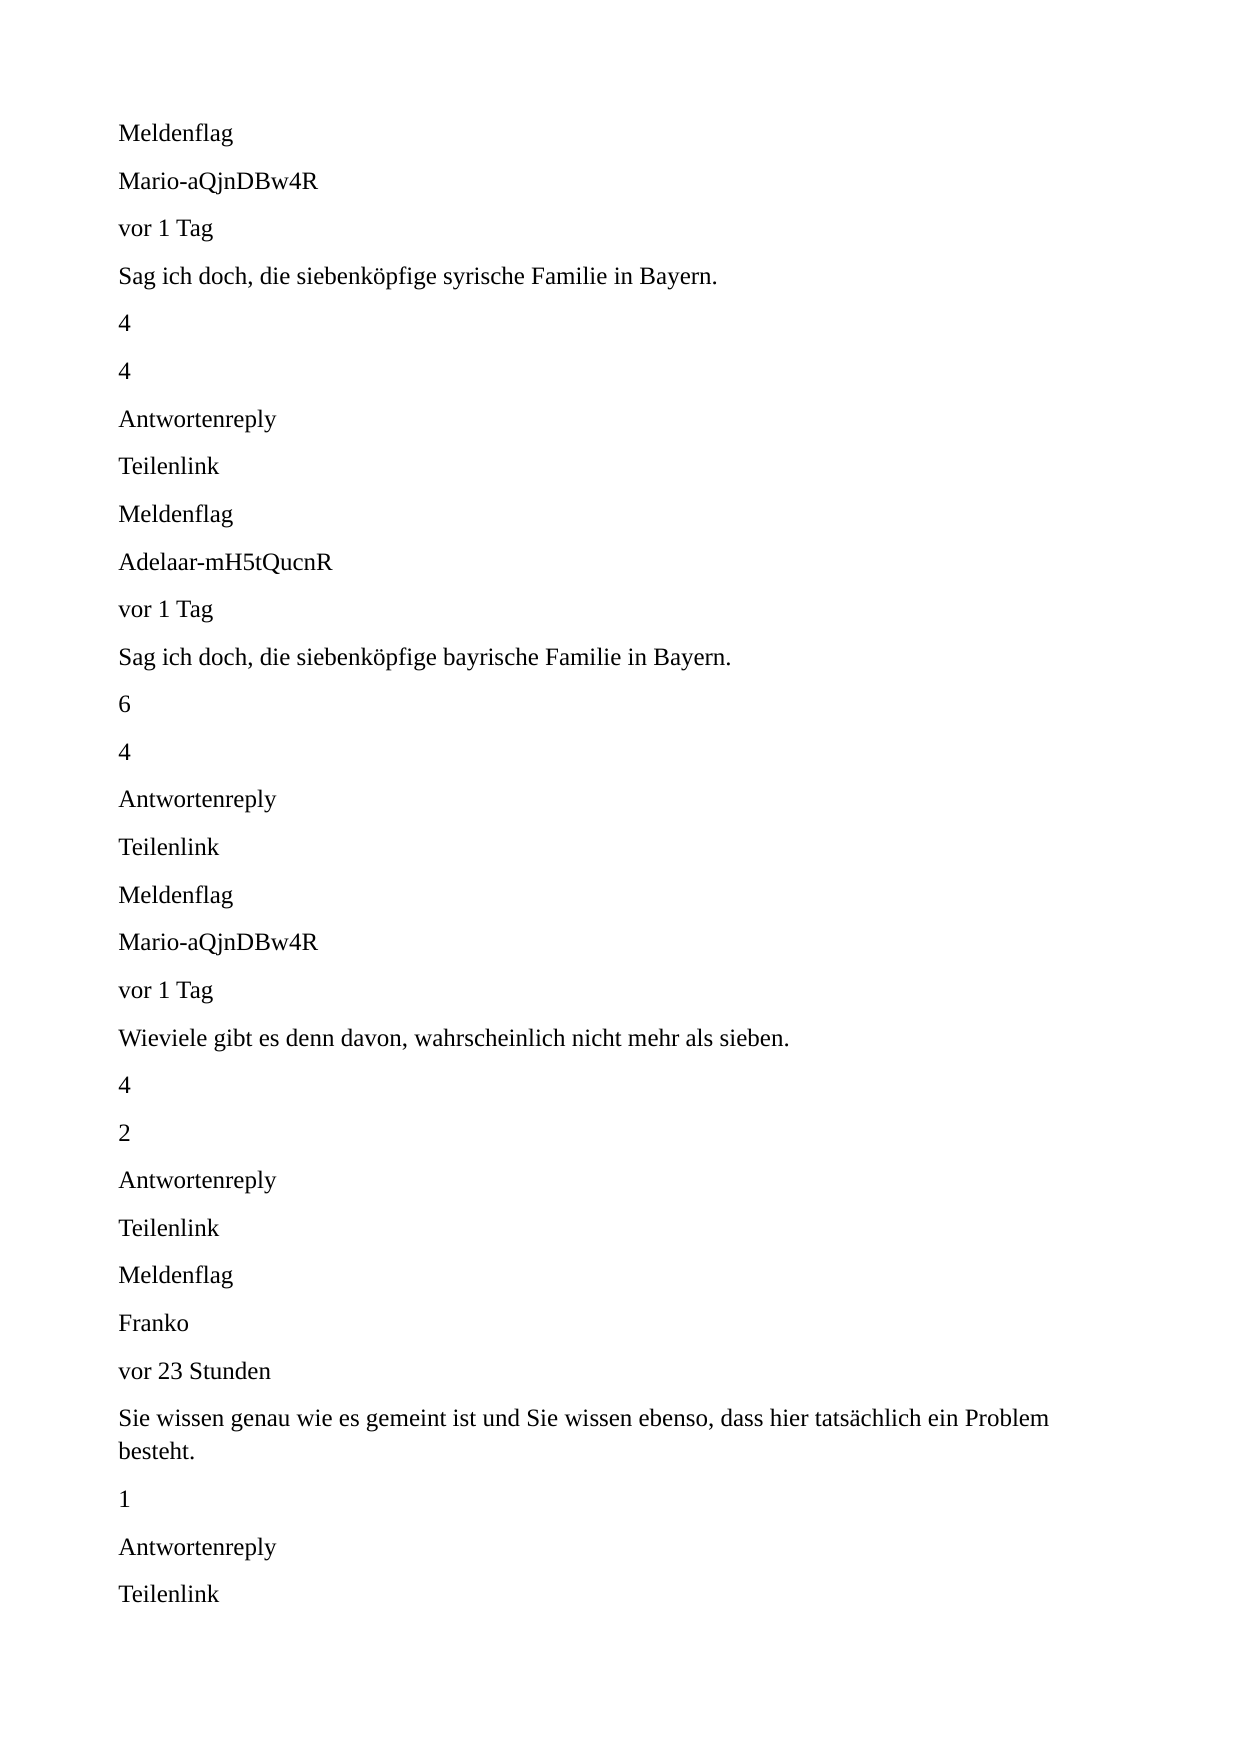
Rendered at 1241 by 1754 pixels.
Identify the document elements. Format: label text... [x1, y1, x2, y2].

text Adelaar-mH5tQucnR [118, 547, 1122, 575]
text vor 23 Stunden [118, 1356, 1122, 1384]
text Meldenflag [118, 1261, 1122, 1289]
text Meldenflag [118, 499, 1122, 528]
text Sag ich doch, die siebenköpfige syrische Familie in Bayern. [118, 261, 1122, 290]
text Mario-aQjnDBw4R [118, 166, 1122, 194]
text Teilenlink [118, 451, 1122, 480]
text 6 [118, 689, 1122, 718]
text 1 [118, 1484, 1122, 1513]
text Antwortenreply [118, 784, 1122, 813]
text vor 1 Tag [118, 975, 1122, 1004]
text Sag ich doch, die siebenköpfige bayrische Familie in Bayern. [118, 642, 1122, 671]
text Antwortenreply [118, 404, 1122, 432]
text vor 1 Tag [118, 594, 1122, 623]
text 2 [118, 1118, 1122, 1147]
text Antwortenreply [118, 1165, 1122, 1194]
text Antwortenreply [118, 1532, 1122, 1560]
text Teilenlink [118, 1579, 1122, 1608]
text Teilenlink [118, 1213, 1122, 1242]
text 4 [118, 308, 1122, 337]
text Sie wissen genau wie es gemeint ist und Sie wissen ebenso, dass hier tatsächlich ein Problem besteht. [118, 1403, 1122, 1465]
text Meldenflag [118, 880, 1122, 908]
text 4 [118, 1070, 1122, 1099]
text Wieviele gibt es denn davon, wahrscheinlich nicht mehr als sieben. [118, 1023, 1122, 1051]
text Mario-aQjnDBw4R [118, 927, 1122, 956]
text Meldenflag [118, 118, 1122, 147]
text Franko [118, 1308, 1122, 1337]
text Teilenlink [118, 832, 1122, 861]
text vor 1 Tag [118, 213, 1122, 242]
text 4 [118, 356, 1122, 385]
text 4 [118, 737, 1122, 766]
